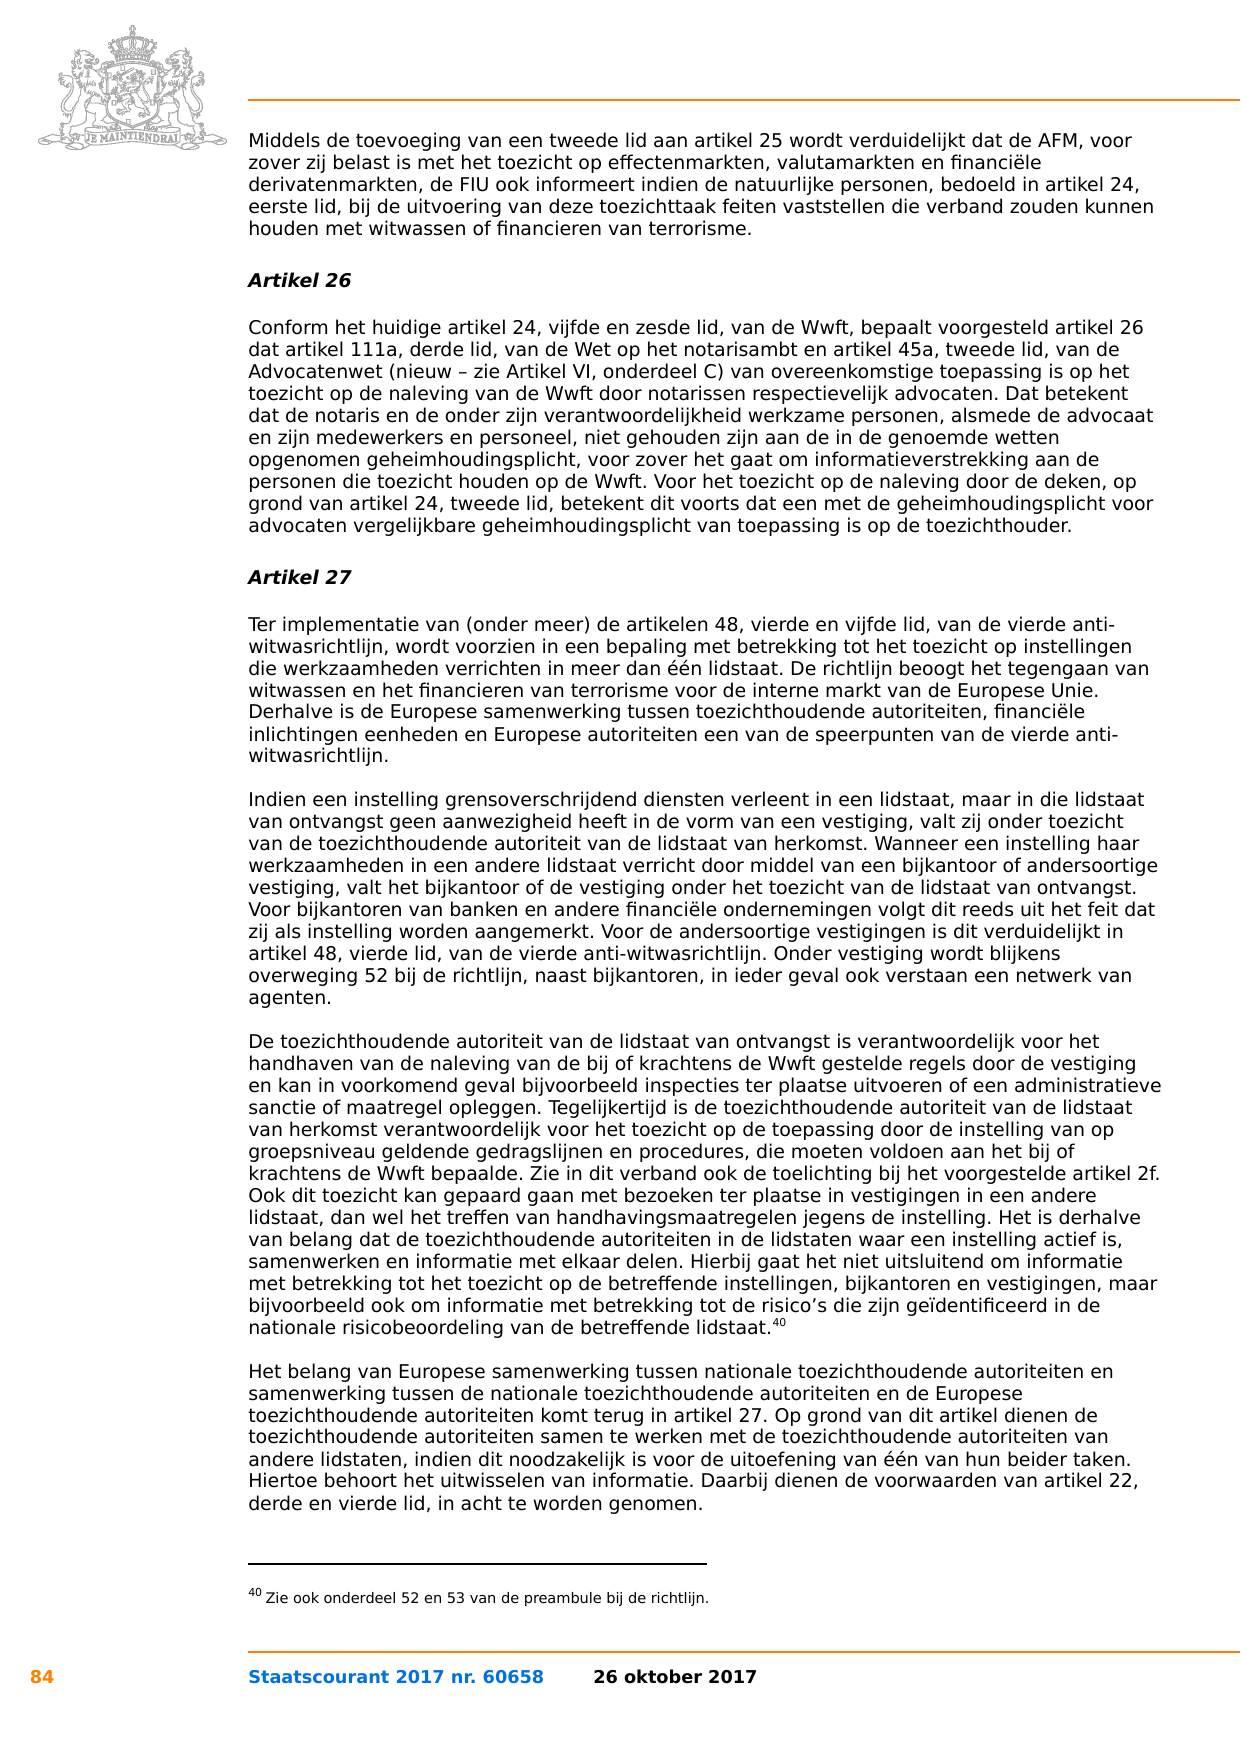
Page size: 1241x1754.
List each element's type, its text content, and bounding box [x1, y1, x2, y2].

text Zie ook onderdeel 52 en 53 van de preambule bij de richtlijn. [248, 1586, 1163, 1608]
subtitle Artikel 27 [248, 567, 1163, 588]
text Middels de toevoeging van een tweede lid aan artikel 25 wordt verduidelijkt dat de AFM, voor zover zij belast is met het toezicht op effectenmarkten, valutamarkten en financiële derivatenmarkten, de FIU ook informeert indien de natuurlijke personen, bedoeld in artikel 24, eerste lid, bij de uitvoering van deze toezichttaak feiten vaststellen die verband zouden kunnen houden met witwassen of financieren van terrorisme. [248, 130, 1163, 240]
text De toezichthoudende autoriteit van de lidstaat van ontvangst is verantwoordelijk voor het handhaven van de naleving van de bij of krachtens de Wwft gestelde regels door de vestiging en kan in voorkomend geval bijvoorbeeld inspecties ter plaatse uitvoeren of een administratieve sanctie of maatregel opleggen. Tegelijkertijd is de toezichthoudende autoriteit van de lidstaat van herkomst verantwoordelijk voor het toezicht op de toepassing door de instelling van op groepsniveau geldende gedragslijnen en procedures, die moeten voldoen aan het bij of krachtens de Wwft bepaalde. Zie in dit verband ook de toelichting bij het voorgestelde artikel 2f. Ook dit toezicht kan gepaard gaan met bezoeken ter plaatse in vestigingen in een andere lidstaat, dan wel het treffen van handhavingsmaatregelen jegens de instelling. Het is derhalve van belang dat de toezichthoudende autoriteiten in de lidstaten waar een instelling actief is, samenwerken en informatie met elkaar delen. Hierbij gaat het niet uitsluitend om informatie met betrekking tot het toezicht op de betreffende instellingen, bijkantoren en vestigingen, maar bijvoorbeeld ook om informatie met betrekking tot de risico’s die zijn geïdentificeerd in de nationale risicobeoordeling van de betreffende lidstaat. [248, 1031, 1163, 1339]
picture [38, 25, 227, 150]
text Ter implementatie van (onder meer) de artikelen 48, vierde en vijfde lid, van de vierde anti-witwasrichtlijn, wordt voorzien in een bepaling met betrekking tot het toezicht op instellingen die werkzaamheden verrichten in meer dan één lidstaat. De richtlijn beoogt het tegengaan van witwassen en het financieren van terrorisme voor de interne markt van de Europese Unie. Derhalve is de Europese samenwerking tussen toezichthoudende autoriteiten, financiële inlichtingen eenheden en Europese autoriteiten een van de speerpunten van de vierde anti-witwasrichtlijn. [248, 613, 1163, 767]
text Het belang van Europese samenwerking tussen nationale toezichthoudende autoriteiten en samenwerking tussen de nationale toezichthoudende autoriteiten en de Europese toezichthoudende autoriteiten komt terug in artikel 27. Op grond van dit artikel dienen de toezichthoudende autoriteiten samen te werken met de toezichthoudende autoriteiten van andere lidstaten, indien dit noodzakelijk is voor de uitoefening van één van hun beider taken. Hiertoe behoort het uitwisselen van informatie. Daarbij dienen de voorwaarden van artikel 22, derde en vierde lid, in acht te worden genomen. [248, 1361, 1163, 1514]
text Conform het huidige artikel 24, vijfde en zesde lid, van de Wwft, bepaalt voorgesteld artikel 26 dat artikel 111a, derde lid, van de Wet op het notarisambt en artikel 45a, tweede lid, van de Advocatenwet (nieuw – zie Artikel VI, onderdeel C) van overeenkomstige toepassing is op het toezicht op de naleving van de Wwft door notarissen respectievelijk advocaten. Dat betekent dat de notaris en de onder zijn verantwoordelijkheid werkzame personen, alsmede de advocaat en zijn medewerkers en personeel, niet gehouden zijn aan de in de genoemde wetten opgenomen geheimhoudingsplicht, voor zover het gaat om informatieverstrekking aan de personen die toezicht houden op de Wwft. Voor het toezicht op de naleving door de deken, op grond van artikel 24, tweede lid, betekent dit voorts dat een met de geheimhoudingsplicht voor advocaten vergelijkbare geheimhoudingsplicht van toepassing is op de toezichthouder. [248, 317, 1163, 537]
text Indien een instelling grensoverschrijdend diensten verleent in een lidstaat, maar in die lidstaat van ontvangst geen aanwezigheid heeft in de vorm van een vestiging, valt zij onder toezicht van de toezichthoudende autoriteit van de lidstaat van herkomst. Wanneer een instelling haar werkzaamheden in een andere lidstaat verricht door middel van een bijkantoor of andersoortige vestiging, valt het bijkantoor of de vestiging onder het toezicht van de lidstaat van ontvangst. Voor bijkantoren van banken en andere financiële ondernemingen volgt dit reeds uit het feit dat zij als instelling worden aangemerkt. Voor de andersoortige vestigingen is dit verduidelijkt in artikel 48, vierde lid, van de vierde anti-witwasrichtlijn. Onder vestiging wordt blijkens overweging 52 bij de richtlijn, naast bijkantoren, in ieder geval ook verstaan een netwerk van agenten. [248, 789, 1163, 1009]
subtitle Artikel 26 [248, 270, 1163, 292]
